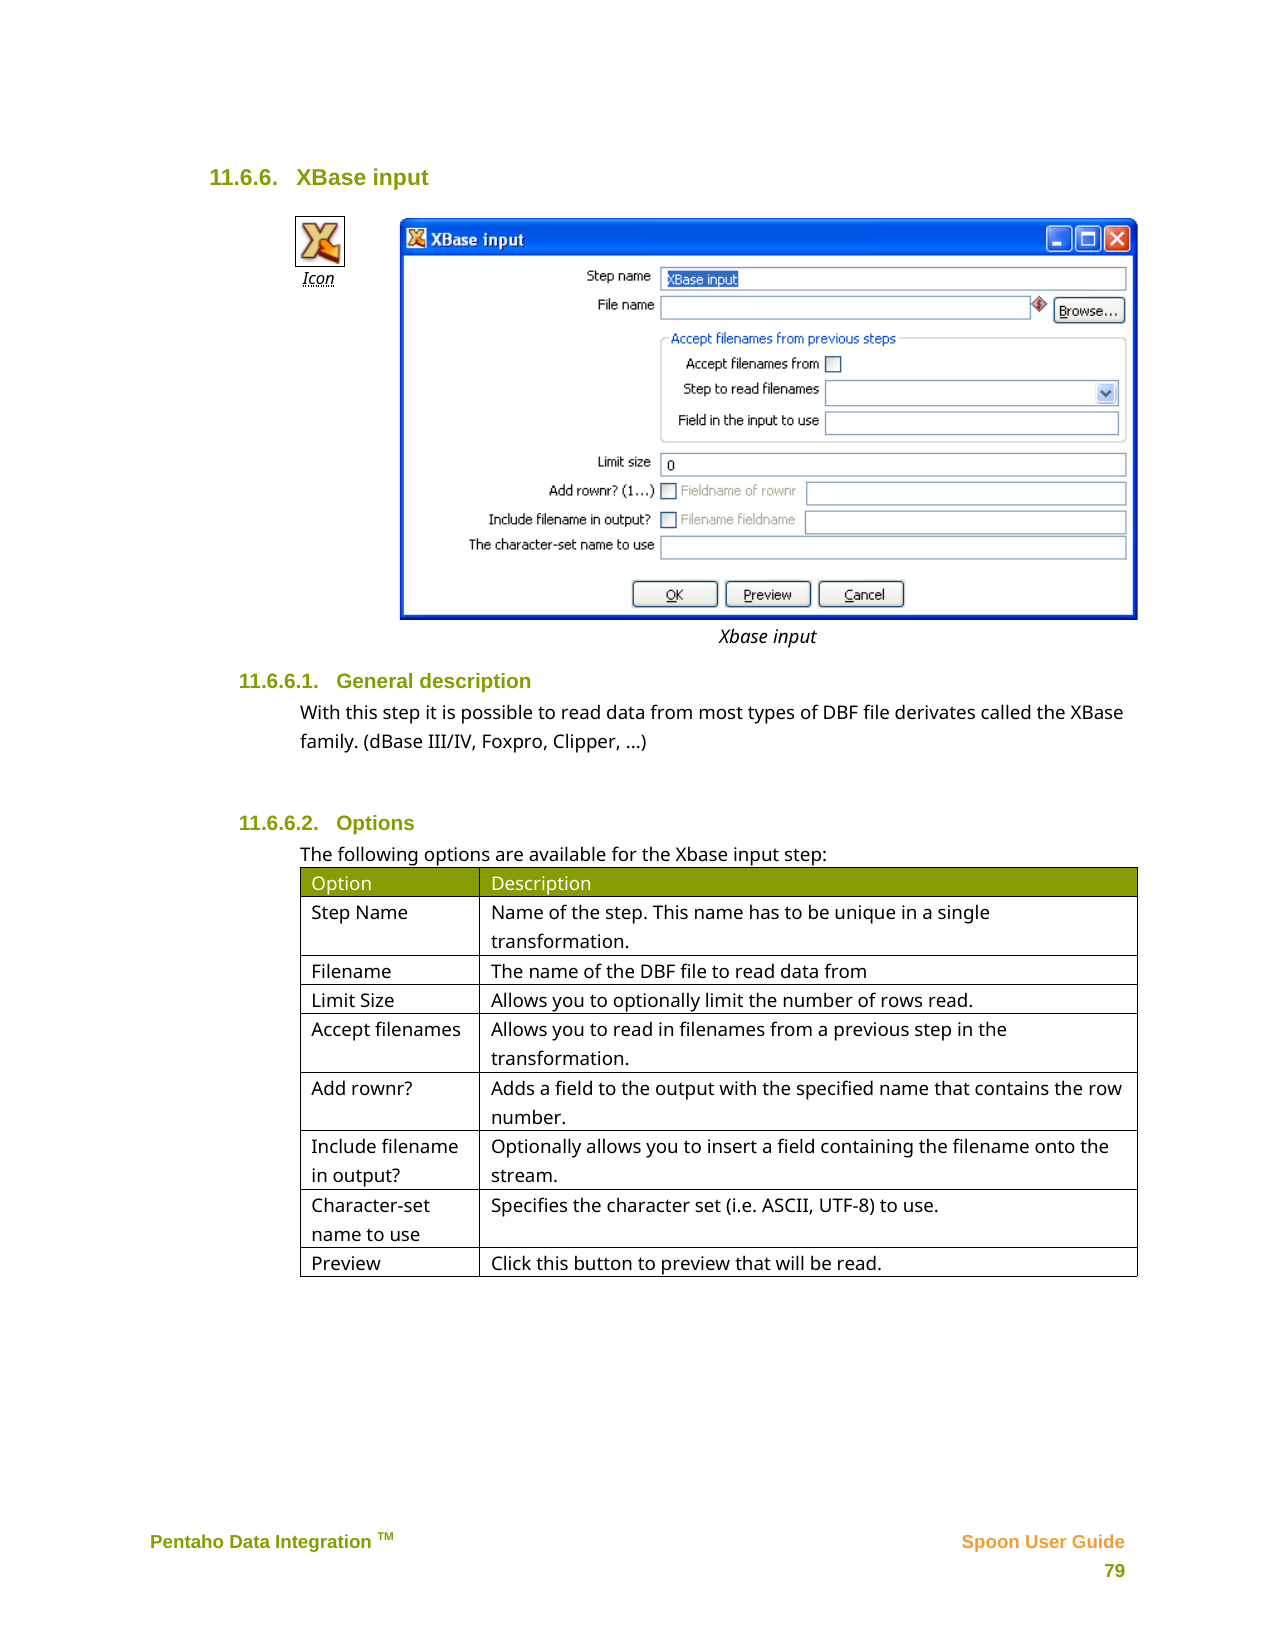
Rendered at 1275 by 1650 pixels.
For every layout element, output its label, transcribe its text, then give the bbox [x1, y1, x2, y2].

subtitle XBase input [209, 157, 1125, 192]
table_header Option [301, 868, 479, 896]
table_cell Filename [301, 956, 479, 984]
table_cell Include filename in output? [301, 1131, 479, 1188]
table_cell Character-set name to use [301, 1190, 479, 1247]
subtitle General description [239, 661, 1125, 695]
table_cell Allows you to optionally limit the number of rows read. [480, 985, 1137, 1013]
table_cell The name of the DBF file to read data from [480, 956, 1137, 984]
table_cell Limit Size [301, 985, 479, 1013]
table_header Description [480, 868, 1137, 896]
subtitle [292, 289, 347, 297]
table_cell Preview [301, 1248, 479, 1276]
subtitle Options [239, 802, 1125, 837]
table_cell Step Name [301, 897, 479, 955]
picture [297, 219, 342, 264]
list Icon [292, 266, 347, 289]
table_cell Add rownr? [301, 1073, 479, 1130]
table_cell Adds a field to the output with the specified name that contains the row number. [480, 1073, 1137, 1130]
table_cell Specifies the character set (i.e. ASCII, UTF-8) to use. [480, 1190, 1137, 1247]
text With this step it is possible to read data from most types of DBF file derivates called the XBase family. (dBase III/IV, Foxpro, Clipper, ...) [300, 696, 1125, 754]
table_cell Optionally allows you to insert a field containing the filename onto the stream. [480, 1131, 1137, 1188]
table_cell Allows you to read in filenames from a previous step in the transformation. [480, 1014, 1137, 1072]
table_cell Click this button to preview that will be read. [480, 1248, 1137, 1276]
picture [399, 218, 1138, 620]
text The following options are available for the Xbase input step: [300, 838, 1125, 867]
table_cell Name of the step. This name has to be unique in a single transformation. [480, 897, 1137, 955]
list Xbase input [400, 620, 1138, 649]
table_cell Accept filenames [301, 1014, 479, 1072]
